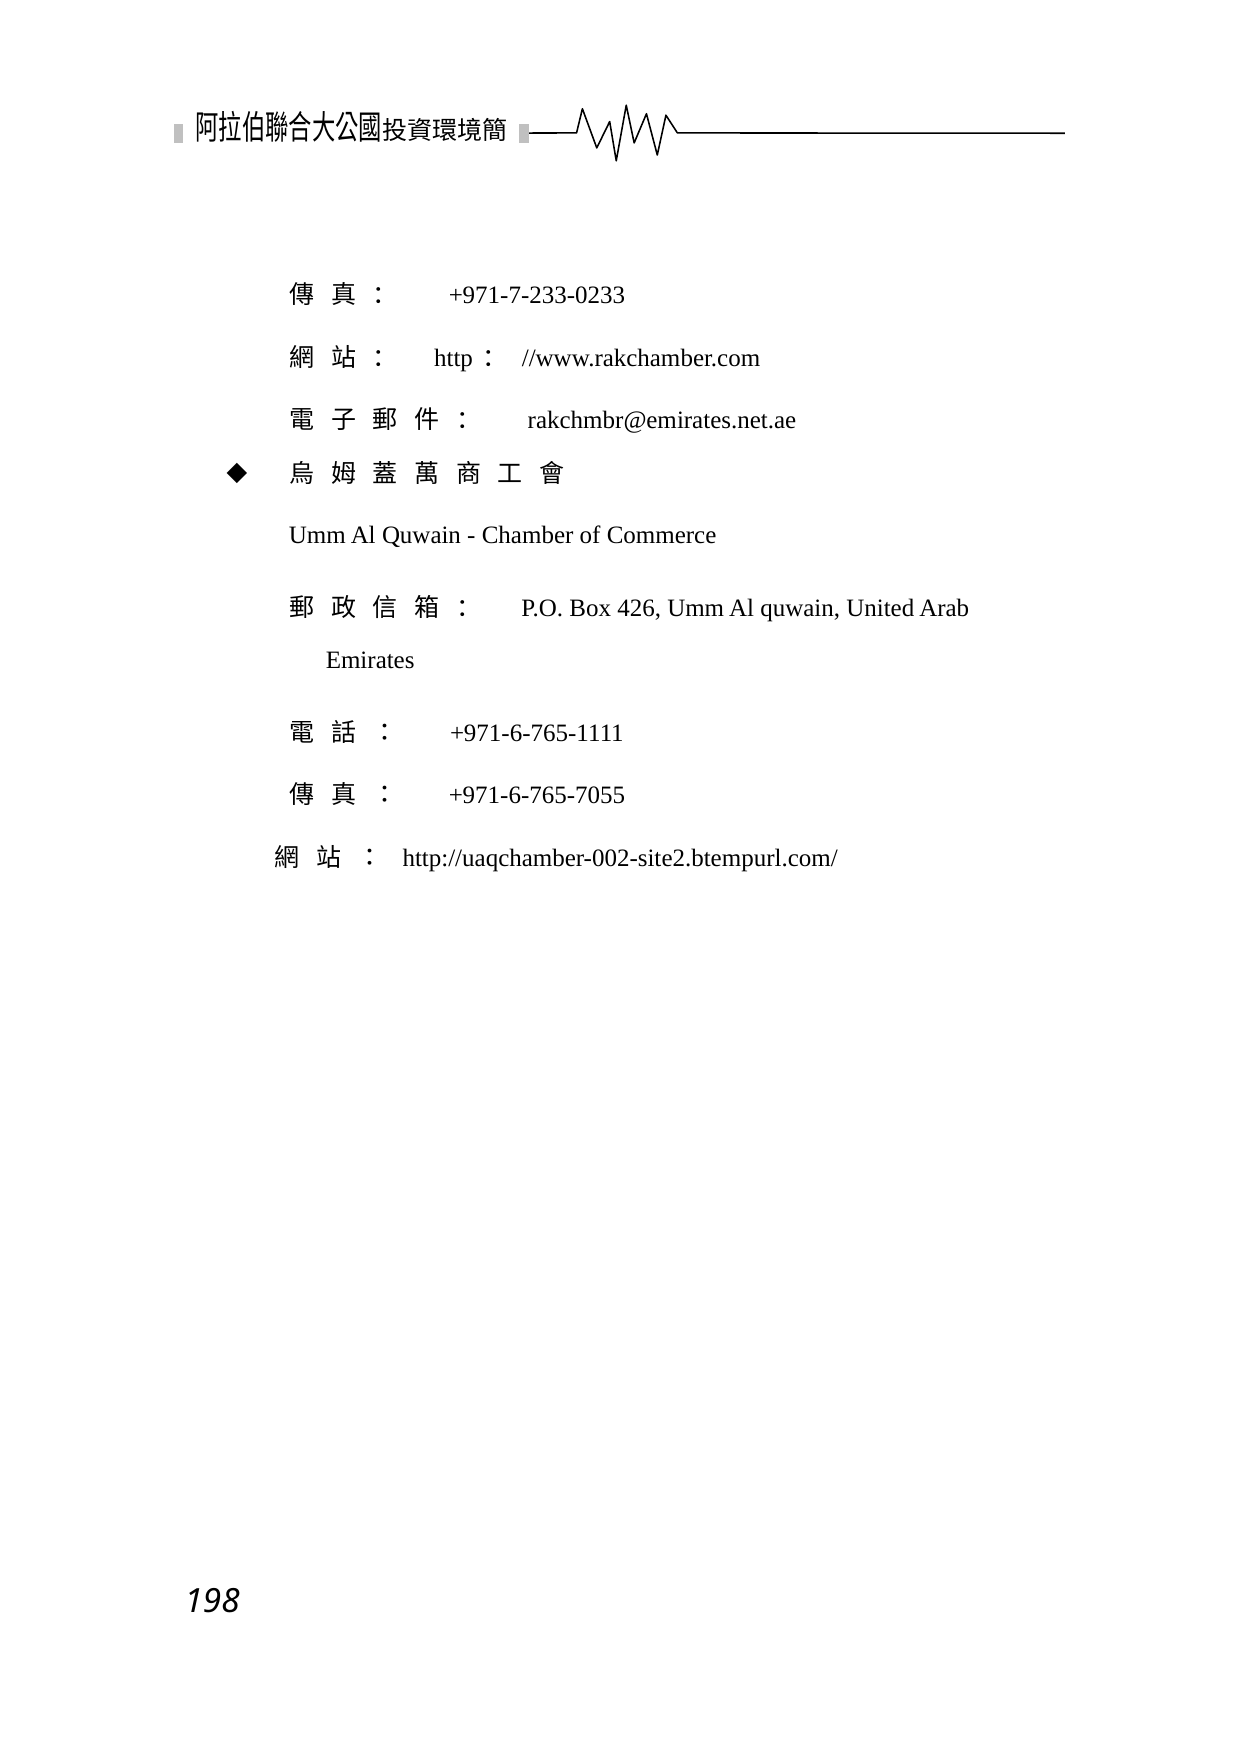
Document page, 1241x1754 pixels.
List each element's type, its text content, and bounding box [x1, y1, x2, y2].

text 傳真：+971-7-233-0233 [207, 243, 1058, 305]
text 電話：+971-6-765-1111 [207, 680, 1058, 743]
text 網站：http://uaqchamber-002-site2.btempurl.com/ [207, 805, 1058, 868]
text u 烏姆蓋萬商工會 [207, 430, 1058, 493]
text 電子郵件：rakchmbr@emirates.net.ae [207, 368, 1058, 430]
text 網站：http：//www.rakchamber.com [207, 305, 1058, 368]
text 郵政信箱：P.O. Box 426, Umm Al quwain, United Arab Emirates [207, 555, 1058, 680]
text Umm Al Quwain - Chamber of Commerce [207, 493, 1058, 555]
text 傳真：+971-6-765-7055 [207, 743, 1058, 805]
